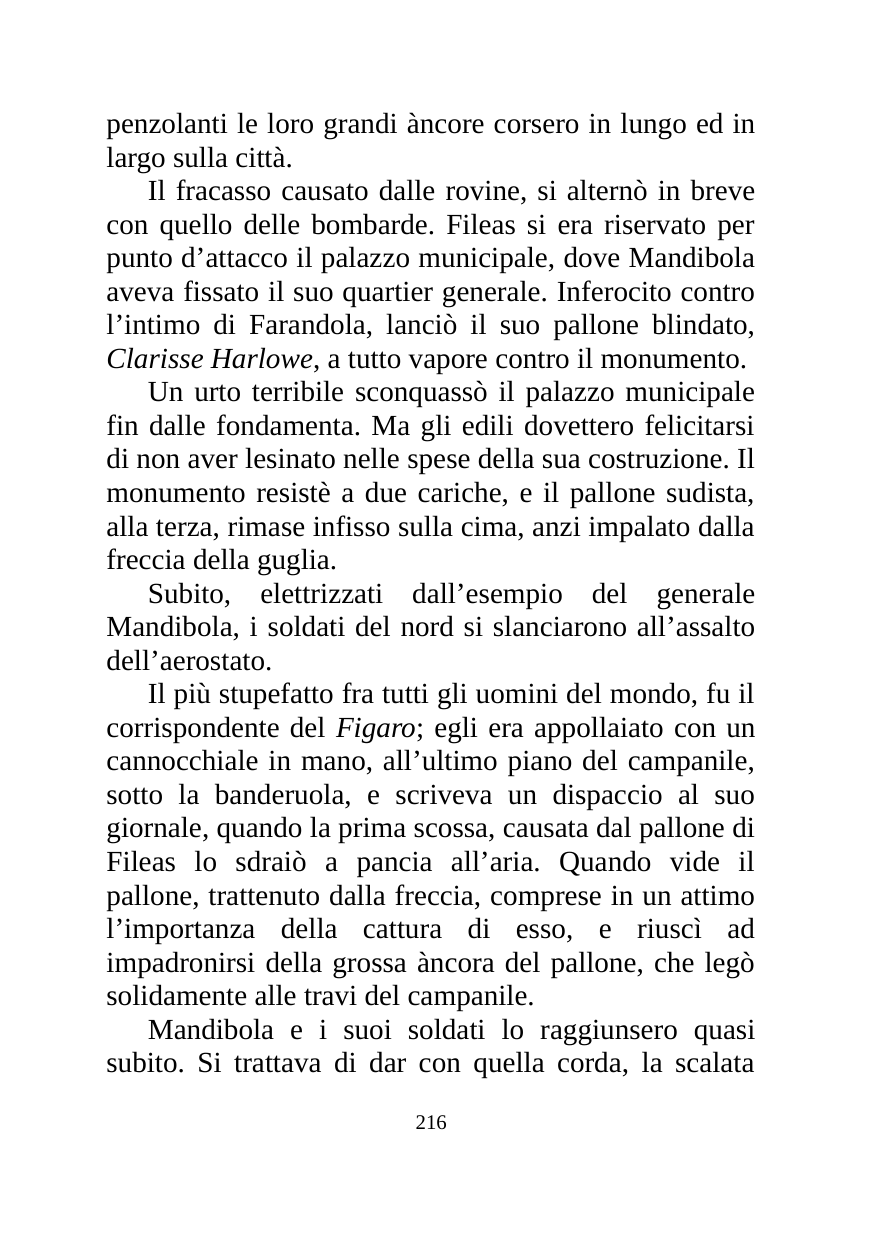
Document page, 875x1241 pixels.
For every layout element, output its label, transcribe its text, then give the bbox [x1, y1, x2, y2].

text Un urto terribile sconquassò il palazzo municipale fin dalle fondamenta. Ma gli edili dovettero felicitarsi di non aver lesinato nelle spese della sua costruzione. Il monumento resistè a due cariche, e il pallone sudista, alla terza, rimase infisso sulla cima, anzi impalato dalla freccia della guglia. [106, 374, 756, 576]
text Mandibola e i suoi soldati lo raggiunsero quasi subito. Si trattava di dar con quella corda, la scalata [106, 1012, 756, 1079]
text Subito, elettrizzati dall’esempio del generale Mandibola, i soldati del nord si slanciarono all’assalto dell’aerostato. [106, 576, 756, 676]
text penzolanti le loro grandi àncore corsero in lungo ed in largo sulla città. [106, 106, 756, 173]
text Il fracasso causato dalle rovine, si alternò in breve con quello delle bombarde. Fileas si era riservato per punto d’attacco il palazzo municipale, dove Mandibola aveva fissato il suo quartier generale. Inferocito contro l’intimo di Farandola, lanciò il suo pallone blindato, Clarisse Harlowe, a tutto vapore contro il monumento. [106, 173, 756, 374]
text Il più stupefatto fra tutti gli uomini del mondo, fu il corrispondente del Figaro; egli era appollaiato con un cannocchiale in mano, all’ultimo piano del campanile, sotto la banderuola, e scriveva un dispaccio al suo giornale, quando la prima scossa, causata dal pallone di Fileas lo sdraiò a pancia all’aria. Quando vide il pallone, trattenuto dalla freccia, comprese in un attimo l’importanza della cattura di esso, e riuscì ad impadronirsi della grossa àncora del pallone, che legò solidamente alle travi del campanile. [106, 676, 756, 1012]
